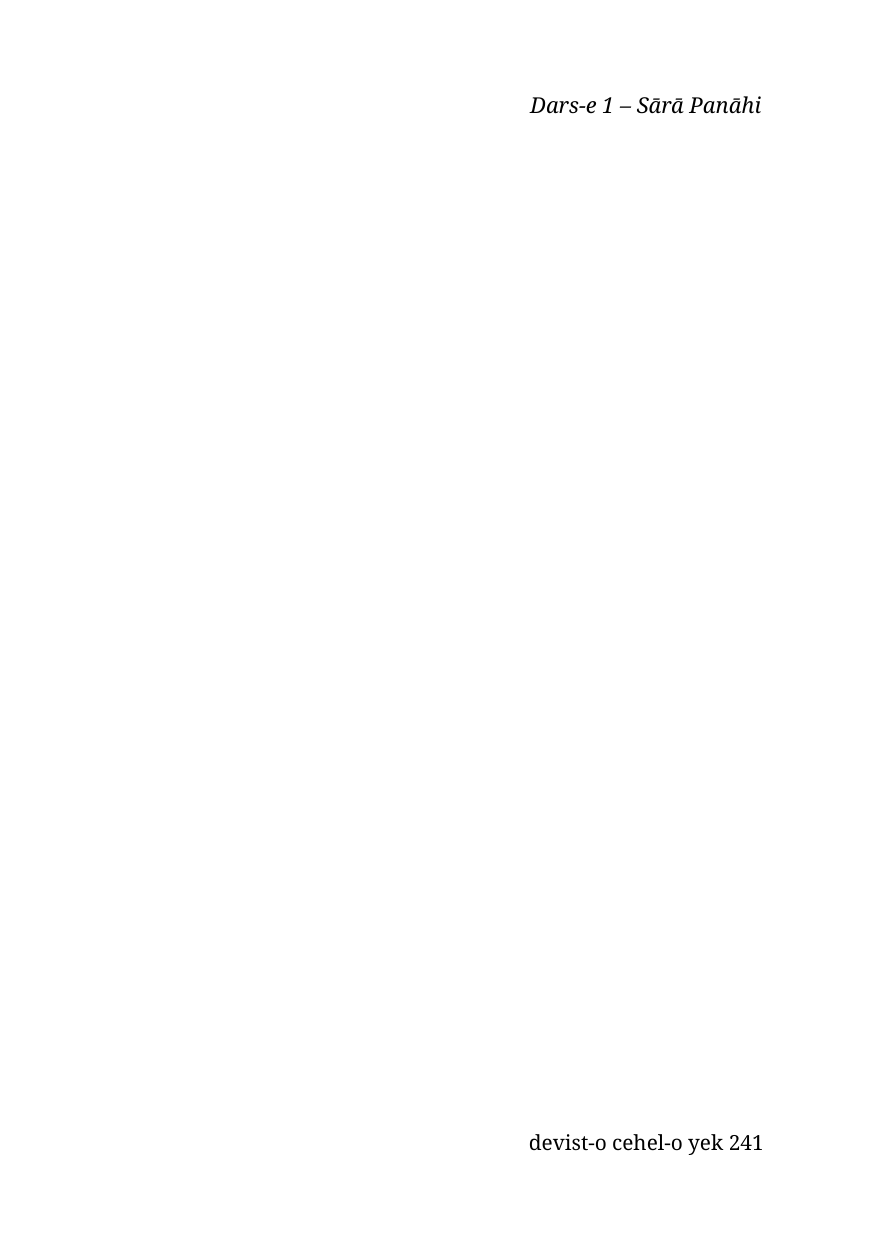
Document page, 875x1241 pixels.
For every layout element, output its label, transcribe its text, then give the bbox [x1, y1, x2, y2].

text devist-o cehel-o yek 241 [111, 1128, 763, 1157]
